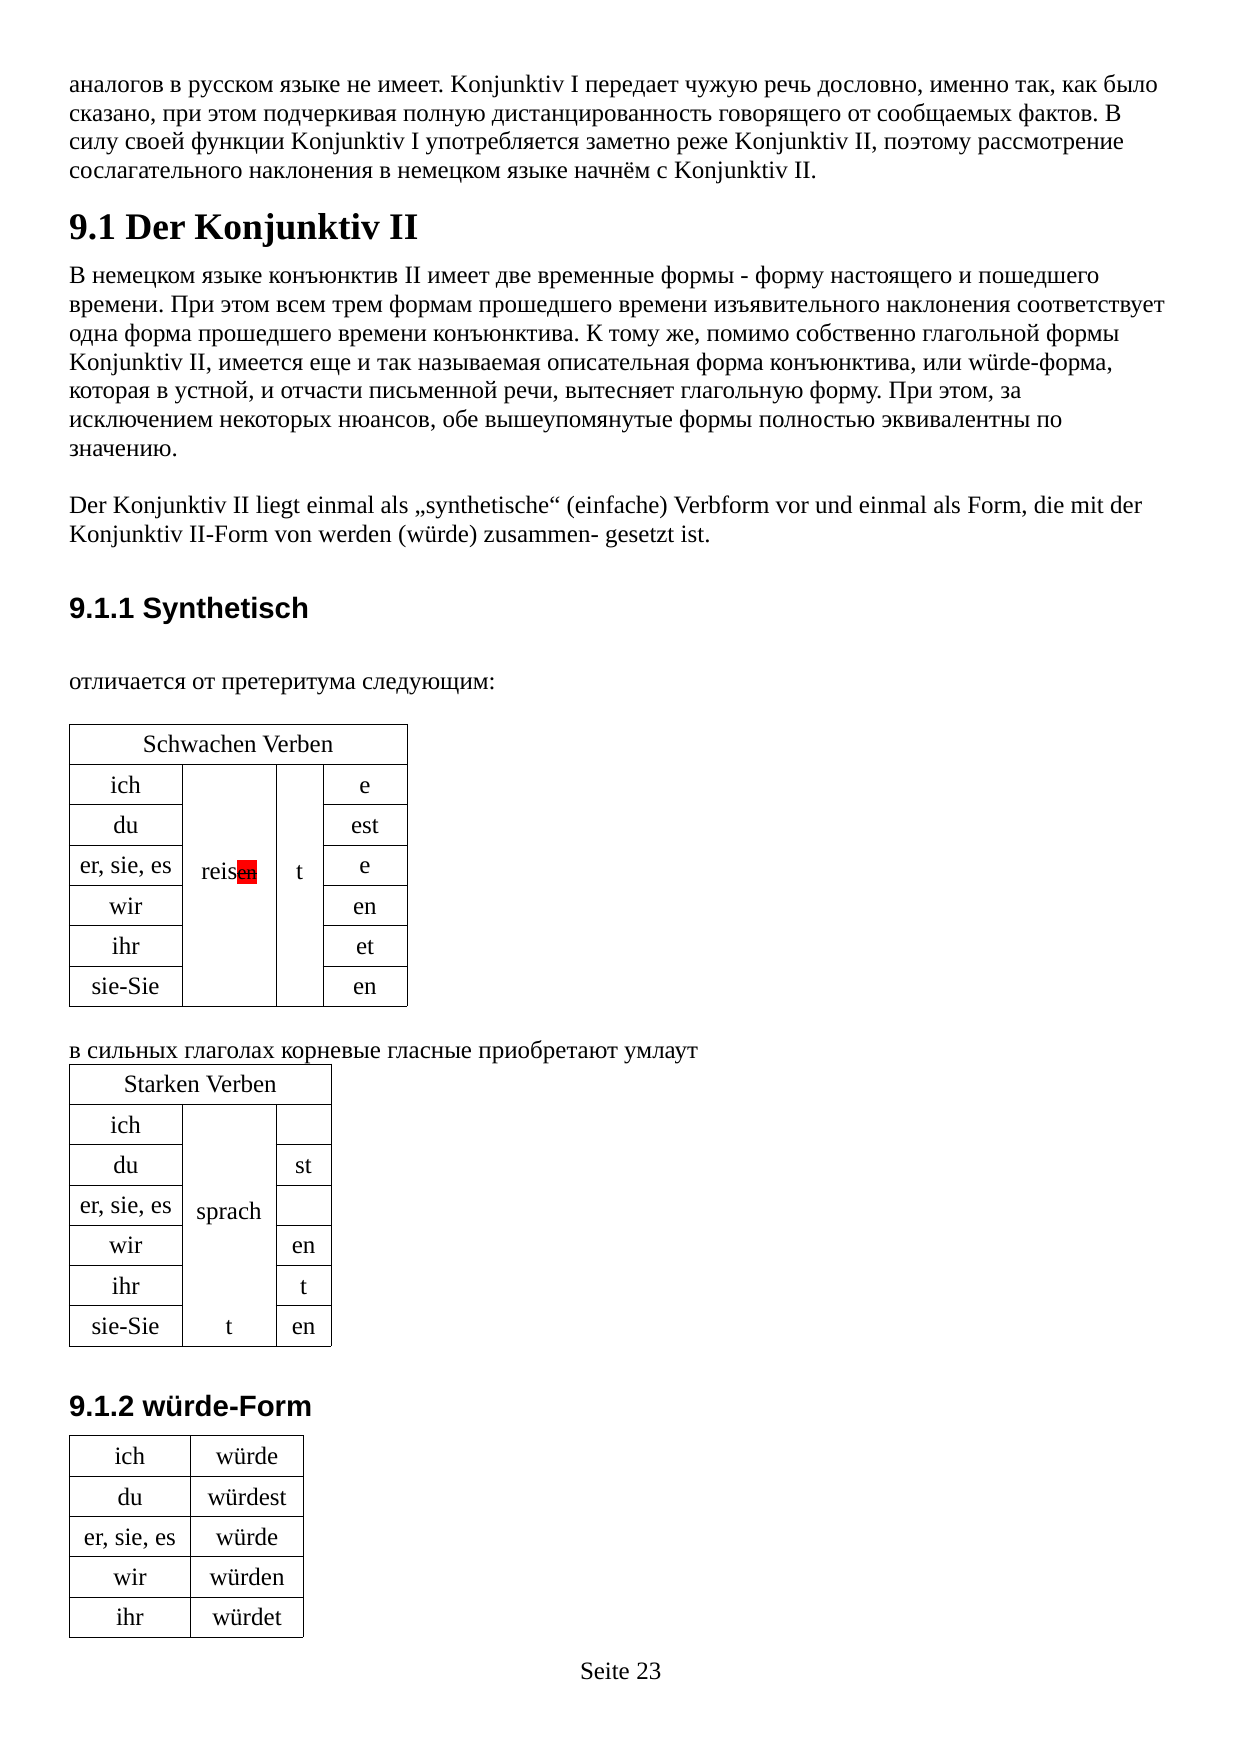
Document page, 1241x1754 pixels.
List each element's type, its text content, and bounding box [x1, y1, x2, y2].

table_cell reisen [183, 765, 276, 1006]
table_cell er, sie, es [70, 1517, 190, 1556]
table_cell ihr [70, 1598, 190, 1637]
table_header ich [70, 1436, 190, 1476]
table_cell e [324, 765, 407, 804]
table_header Starken Verben [70, 1065, 331, 1104]
table_cell ich [70, 765, 182, 804]
subtitle 9.1 Der Konjunktiv II [69, 205, 1172, 248]
table_cell er, sie, es [70, 1186, 182, 1225]
table_header würde [191, 1436, 303, 1476]
table_cell et [324, 926, 407, 966]
table_cell er, sie, es [70, 846, 182, 885]
table_cell sie-Sie [70, 1306, 182, 1346]
table_cell würdet [191, 1598, 303, 1637]
table_cell ihr [70, 926, 182, 966]
table_cell ich [70, 1105, 182, 1144]
table_cell du [70, 1477, 190, 1516]
text в сильных глаголах корневые гласные приобретают умлаут [69, 1035, 1172, 1063]
table_cell e [324, 846, 407, 885]
table_cell würdest [191, 1477, 303, 1516]
table_cell ihr [70, 1266, 182, 1305]
table_cell est [324, 805, 407, 845]
text отличается от претеритума следующим: [69, 666, 1172, 695]
table_cell en [324, 886, 407, 925]
table_cell wir [70, 886, 182, 925]
table_cell sprach t [183, 1105, 276, 1346]
table_cell en [277, 1306, 331, 1346]
table_cell t [277, 765, 323, 1006]
table_cell würde [191, 1517, 303, 1556]
table_cell du [70, 1145, 182, 1184]
table_cell st [277, 1145, 331, 1184]
text аналогов в русском языке не имеет. Konjunktiv I передает чужую речь дословно, именно так, как было сказано, при этом подчеркивая полную дистанцированность говорящего от сообщаемых фактов. В силу своей функции Konjunktiv I употребляется заметно реже Konjunktiv II, поэтому рассмотрение сослагательного наклонения в немецком языке начнём с Konjunktiv II. [69, 69, 1172, 184]
table_cell wir [70, 1557, 190, 1597]
table_cell [277, 1105, 331, 1144]
text В немецком языке конъюнктив II имеет две временные формы - форму настоящего и пошедшего времени. При этом всем трем формам прошедшего времени изъявительного наклонения соответствует одна форма прошедшего времени конъюнктива. К тому же, помимо собственно глагольной формы Konjunktiv II, имеется еще и так называемая описательная форма конъюнктива, или würde-форма, которая в устной, и отчасти письменной речи, вытесняет глагольную форму. При этом, за исключением некоторых нюансов, обе вышеупомянутые формы полностью эквивалентны по значению. [69, 260, 1172, 462]
table_cell du [70, 805, 182, 845]
table_cell en [277, 1226, 331, 1265]
table_cell t [277, 1266, 331, 1305]
subtitle 9.1.2 würde-Form [69, 1389, 1172, 1423]
table_cell en [324, 967, 407, 1006]
table_cell würden [191, 1557, 303, 1597]
table_cell wir [70, 1226, 182, 1265]
subtitle 9.1.1 Synthetisch [69, 591, 1172, 625]
text Der Konjunktiv II liegt einmal als „synthetische“ (einfache) Verbform vor und einmal als Form, die mit der Konjunktiv II-Form von werden (würde) zusammen- gesetzt ist. [69, 490, 1172, 548]
table_cell [277, 1186, 331, 1225]
table_cell sie-Sie [70, 967, 182, 1006]
table_header Schwachen Verben [70, 725, 407, 764]
